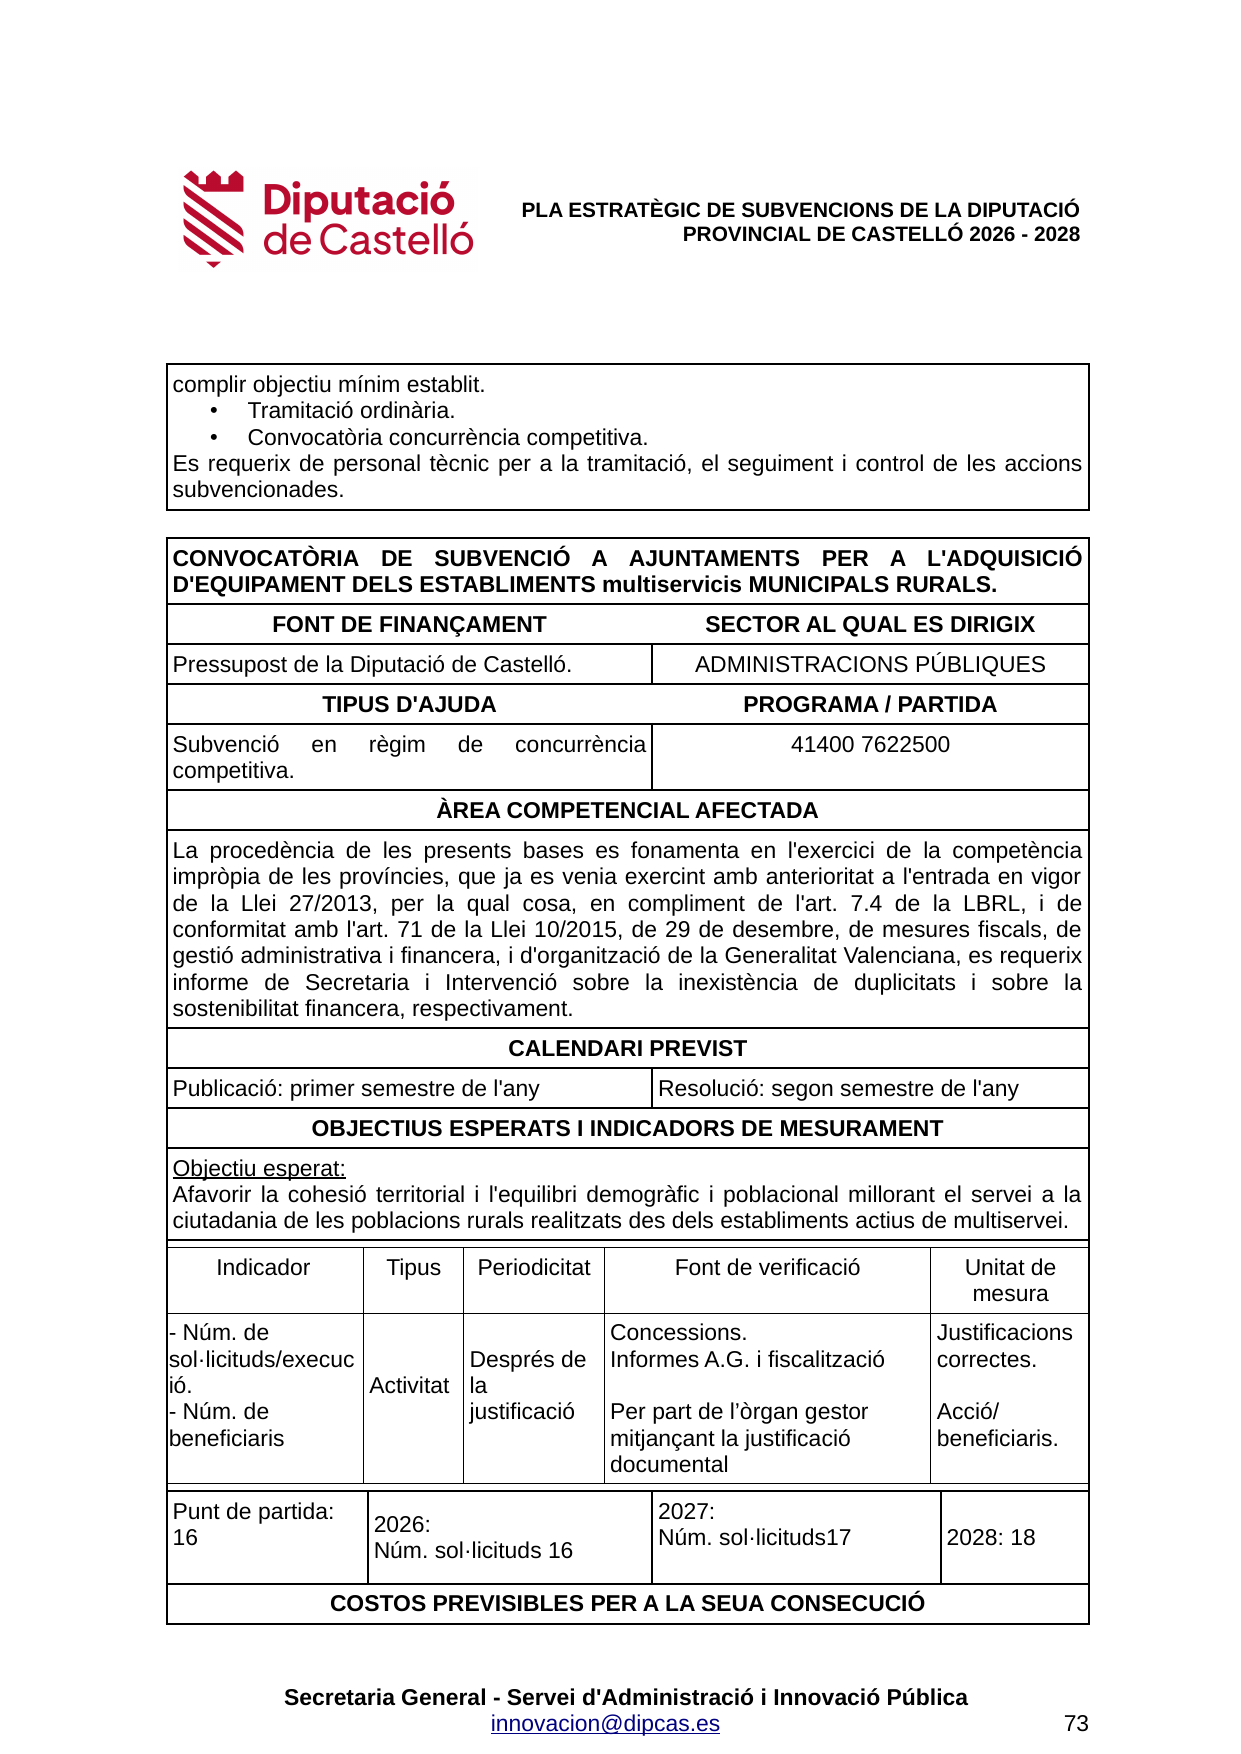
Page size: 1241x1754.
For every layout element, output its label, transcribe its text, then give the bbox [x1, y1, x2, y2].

table_cell PROGRAMA / PARTIDA [652, 685, 1088, 723]
table_cell complir objectiu mínim establit. Tramitació ordinària. Convocatòria concurrència competitiva. Es requerix de personal tècnic per a la tramitació, el seguiment i control de les accions subvencionades. [168, 365, 1088, 508]
table_cell - Núm. de sol·licituds/execució. - Núm. de beneficiaris [168, 1314, 363, 1483]
table_cell Subvenció en règim de concurrència competitiva. [168, 725, 651, 789]
table_cell [168, 1241, 1088, 1247]
table_cell Justificacions correctes. Acció/beneficiaris. [931, 1314, 1088, 1483]
table_cell ÀREA COMPETENCIAL AFECTADA [168, 791, 1088, 829]
table_cell [168, 1484, 1088, 1490]
table_header Indicador [168, 1248, 363, 1312]
table_cell Punt de partida: 16 [168, 1492, 367, 1582]
table_cell 2027: Núm. sol·licituds17 [653, 1492, 940, 1582]
table_cell Resolució: segon semestre de l'any [653, 1069, 1088, 1107]
table_cell ADMINISTRACIONS PÚBLIQUES [653, 645, 1088, 683]
table_cell 2026: Núm. sol·licituds 16 [369, 1492, 651, 1582]
table_cell OBJECTIUS ESPERATS I INDICADORS DE MESURAMENT [168, 1109, 1088, 1147]
table_header Tipus [364, 1248, 463, 1312]
table_cell SECTOR AL QUAL ES DIRIGIX [652, 605, 1088, 643]
table_header Unitat de mesura [931, 1248, 1088, 1312]
table_cell CALENDARI PREVIST [168, 1029, 1088, 1067]
table_cell Després de la justificació [464, 1314, 604, 1483]
table_cell FONT DE FINANÇAMENT [168, 605, 652, 643]
table_header CONVOCATÒRIA DE SUBVENCIÓ A AJUNTAMENTS PER A L'ADQUISICIÓ D'EQUIPAMENT DELS ESTABLIMENTS multiservicis MUNICIPALS RURALS. [168, 539, 1088, 603]
table_cell COSTOS PREVISIBLES PER A LA SEUA CONSECUCIÓ [168, 1585, 1088, 1622]
table_header Font de verificació [605, 1248, 930, 1312]
table_cell Objectiu esperat: Afavorir la cohesió territorial i l'equilibri demogràfic i poblacional millorant el servei a la ciutadania de les poblacions rurals realitzats des dels establiments actius de multiservei. [168, 1149, 1088, 1239]
table_cell Publicació: primer semestre de l'any [168, 1069, 651, 1107]
table_cell Concessions. Informes A.G. i fiscalització Per part de l’òrgan gestor mitjançant la justificació documental [605, 1314, 930, 1483]
table_header Periodicitat [464, 1248, 604, 1312]
table_cell TIPUS D'AJUDA [168, 685, 652, 723]
picture [178, 167, 478, 272]
table_cell 41400 7622500 [653, 725, 1088, 789]
table_cell Pressupost de la Diputació de Castelló. [168, 645, 651, 683]
table_cell La procedència de les presents bases es fonamenta en l'exercici de la competència impròpia de les províncies, que ja es venia exercint amb anterioritat a l'entrada en vigor de la Llei 27/2013, per la qual cosa, en compliment de l'art. 7.4 de la LBRL, i de conformitat amb l'art. 71 de la Llei 10/2015, de 29 de desembre, de mesures fiscals, de gestió administrativa i financera, i d'organització de la Generalitat Valenciana, es requerix informe de Secretaria i Intervenció sobre la inexistència de duplicitats i sobre la sostenibilitat financera, respectivament. [168, 831, 1088, 1027]
table_cell 2028: 18 [942, 1492, 1088, 1582]
table_cell Activitat [364, 1314, 463, 1483]
